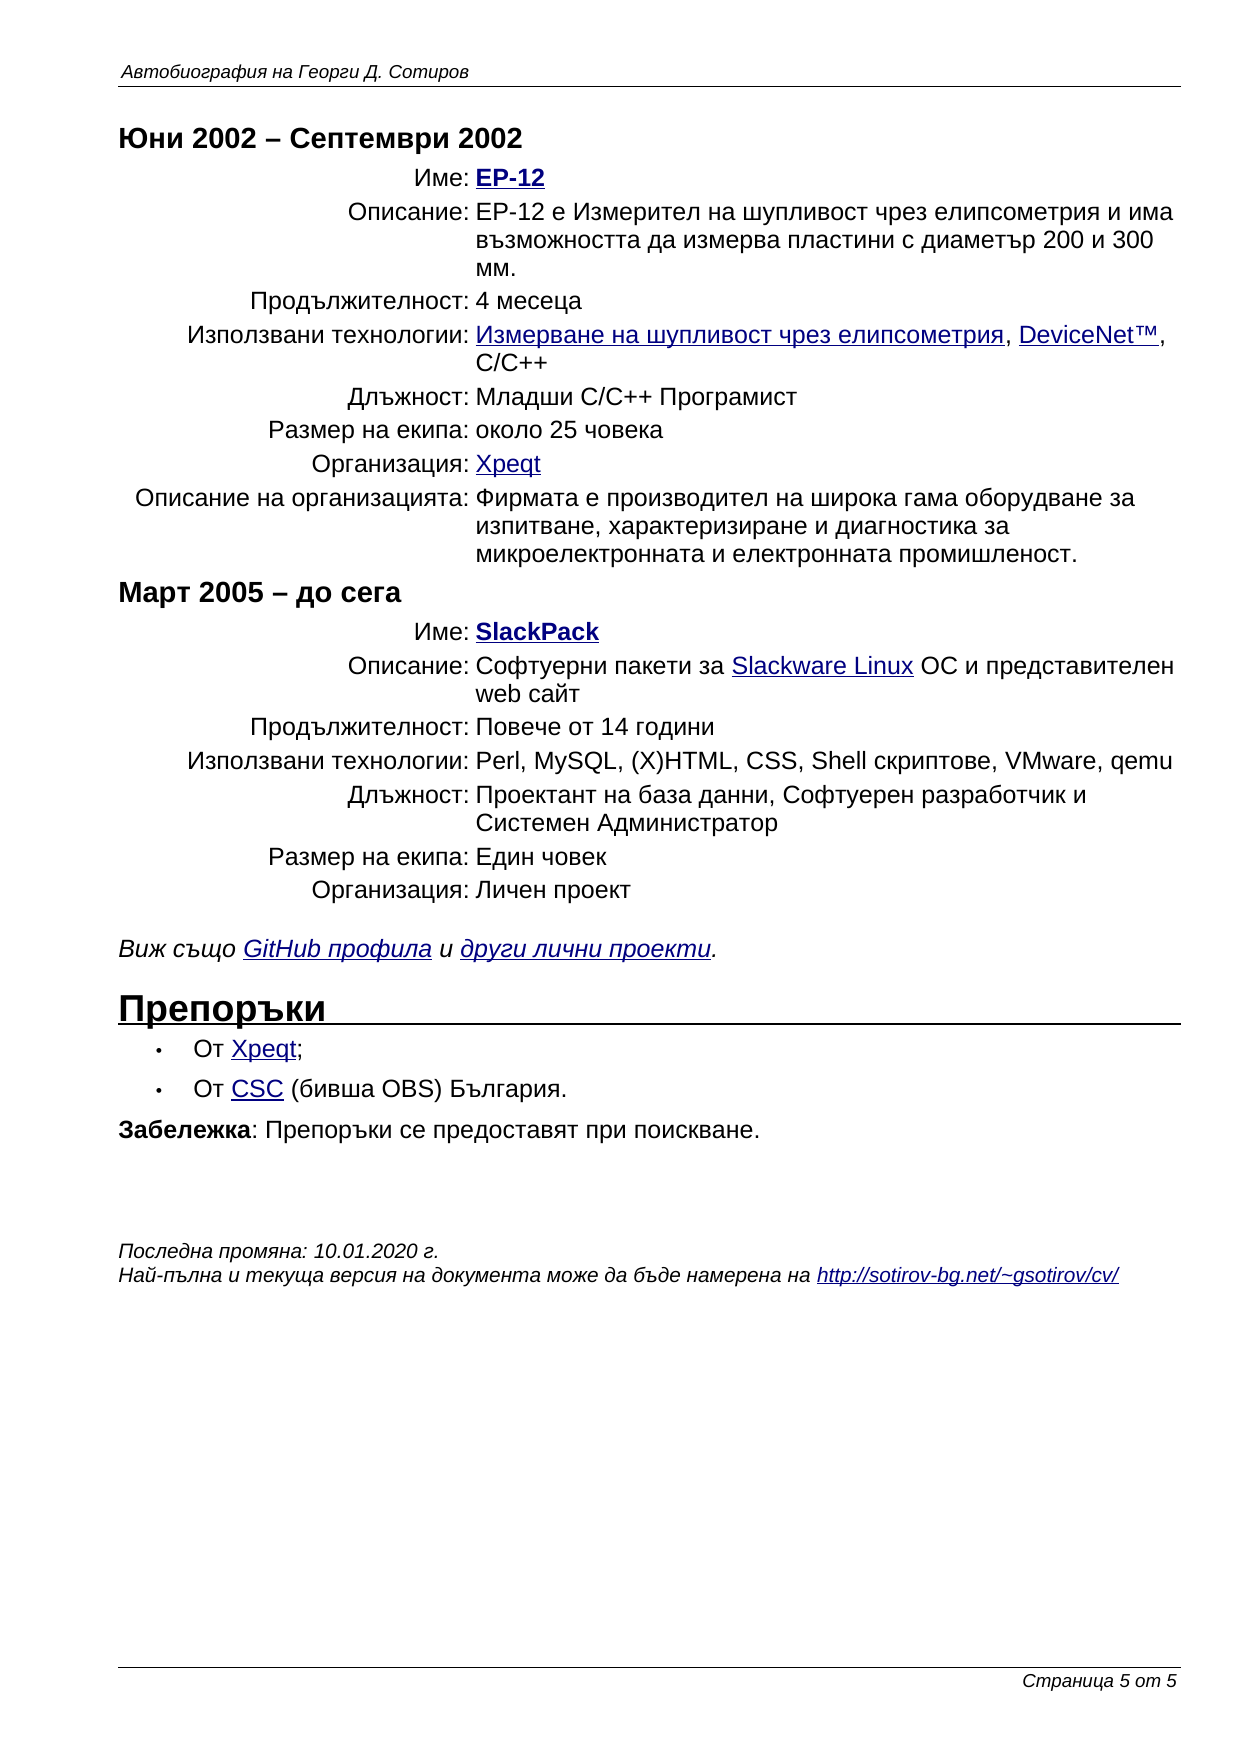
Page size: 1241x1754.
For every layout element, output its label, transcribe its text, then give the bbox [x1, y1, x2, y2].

list От Xpeqt; [156, 1035, 1181, 1063]
table_cell Длъжност: [118, 380, 472, 413]
table_cell Описание: [118, 649, 472, 710]
subtitle [153, 1025, 237, 1029]
subtitle Март 2005 – до сега [118, 576, 1181, 609]
table_cell Perl, MySQL, (X)HTML, CSS, Shell скриптове, VMware, qemu [473, 744, 1182, 778]
text Най-пълна и текуща версия на документа може да бъде намерена на http://sotirov-bg.net/~gsotirov/cv/ [118, 1263, 1181, 1286]
table_cell Продължителност: [118, 284, 472, 318]
table_header SlackPack [473, 615, 1182, 649]
table_cell Измерване на шупливост чрез елипсометрия, DeviceNet™, C/C++ [473, 318, 1182, 379]
text Виж също GitHub профила и други лични проекти. [118, 935, 1181, 963]
list От CSC (бивша OBS) България. [156, 1075, 1181, 1103]
table_cell Организация: [118, 873, 472, 907]
subtitle [242, 1025, 1181, 1029]
table_cell Личен проект [473, 873, 1182, 907]
table_cell Младши C/C++ Програмист [473, 380, 1182, 413]
table_cell Повече от 14 години [473, 710, 1182, 744]
table_cell Длъжност: [118, 778, 472, 839]
subtitle Препоръки [118, 987, 1181, 1023]
table_cell Използвани технологии: [118, 744, 472, 778]
table_cell Софтуерни пакети за Slackware Linux ОС и представителен web сайт [473, 649, 1182, 710]
table_cell 4 месеца [473, 284, 1182, 318]
table_cell Продължителност: [118, 710, 472, 744]
table_cell Размер на екипа: [118, 840, 472, 873]
table_cell Проектант на база данни, Софтуерен разработчик и Системен Администратор [473, 778, 1182, 839]
table_cell Един човек [473, 840, 1182, 873]
subtitle Юни 2002 – Септември 2002 [118, 122, 1181, 155]
table_header Име: [118, 161, 472, 194]
table_header Име: [118, 615, 472, 649]
table_cell Използвани технологии: [118, 318, 472, 379]
table_cell Описание: [118, 195, 472, 284]
table_cell Описание на организацията: [118, 481, 472, 570]
table_cell Xpeqt [473, 447, 1182, 481]
table_cell Фирмата е производител на широка гама оборудване за изпитване, характеризиране и диагностика за микроелектронната и електронната промишленост. [473, 481, 1182, 570]
table_cell Размер на екипа: [118, 413, 472, 447]
text Забележка: Препоръки се предоставят при поискване. [118, 1116, 1181, 1144]
text Последна промяна: 10.01.2020 г. [118, 1240, 1181, 1263]
table_cell около 25 човека [473, 413, 1182, 447]
table_cell Организация: [118, 447, 472, 481]
table_header EP-12 [473, 161, 1182, 194]
table_cell EP-12 е Измерител на шупливост чрез елипсометрия и има възможността да измерва пластини с диаметър 200 и 300 мм. [473, 195, 1182, 284]
